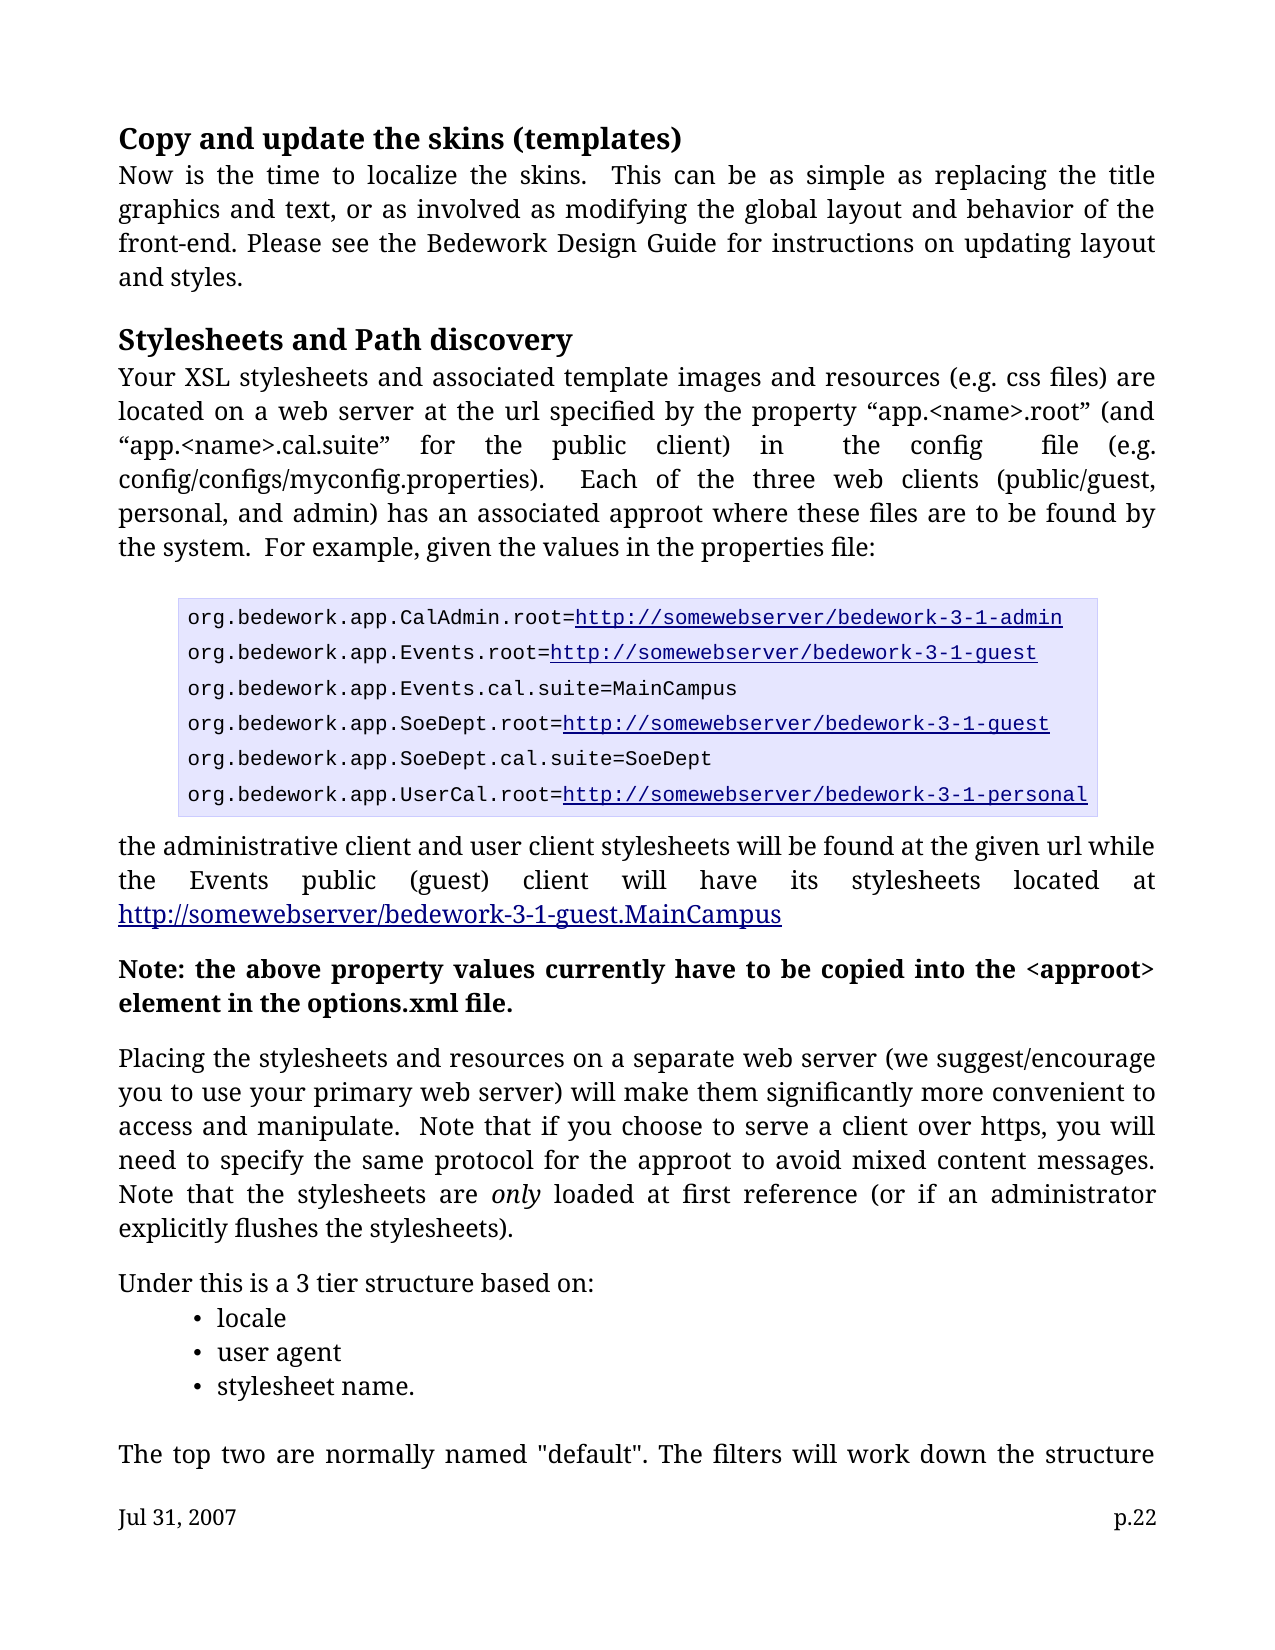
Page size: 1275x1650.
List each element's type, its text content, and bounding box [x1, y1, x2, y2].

text Placing the stylesheets and resources on a separate web server (we suggest/encourage you to use your primary web server) will make them significantly more convenient to access and manipulate. Note that if you choose to serve a client over https, you will need to specify the same protocol for the approot to avoid mixed content messages. Note that the stylesheets are only loaded at first reference (or if an administrator explicitly flushes the stylesheets). [118, 1041, 1157, 1245]
text The top two are normally named "default". The filters will work down the structure [118, 1436, 1157, 1471]
list user agent [193, 1334, 1157, 1368]
list stylesheet name. [193, 1368, 1157, 1402]
text org.bedework.app.CalAdmin.root=http://somewebserver/bedework-3-1-admin [179, 599, 1097, 630]
text Now is the time to localize the skins. This can be as simple as replacing the title graphics and text, or as involved as modifying the global layout and behavior of the front-end. Please see the Bedework Design Guide for instructions on updating layout and styles. [118, 158, 1157, 294]
subtitle Copy and update the skins (templates) [118, 118, 1157, 158]
text Under this is a 3 tier structure based on: [118, 1266, 1157, 1300]
text the administrative client and user client stylesheets will be found at the given url while the Events public (guest) client will have its stylesheets located at http://somewebserver/bedework-3-1-guest.MainCampus [118, 828, 1157, 931]
text org.bedework.app.Events.cal.suite=MainCampus [179, 668, 1097, 701]
list locale [193, 1300, 1157, 1334]
text org.bedework.app.Events.root=http://somewebserver/bedework-3-1-guest [179, 633, 1097, 666]
text Your XSL stylesheets and associated template images and resources (e.g. css files) are located on a web server at the url specified by the property “app.<name>.root” (and “app.<name>.cal.suite” for the public client) in the config file (e.g. config/configs/myconfig.properties). Each of the three web clients (public/guest, personal, and admin) has an associated approot where these files are to be found by the system. For example, given the values in the properties file: [118, 359, 1157, 564]
text org.bedework.app.SoeDept.cal.suite=SoeDept [179, 739, 1097, 772]
text org.bedework.app.UserCal.root=http://somewebserver/bedework-3-1-personal [179, 775, 1097, 816]
text org.bedework.app.SoeDept.root=http://somewebserver/bedework-3-1-guest [179, 704, 1097, 737]
subtitle Stylesheets and Path discovery [118, 319, 1157, 359]
text Note: the above property values currently have to be copied into the <approot> element in the options.xml file. [118, 952, 1157, 1020]
